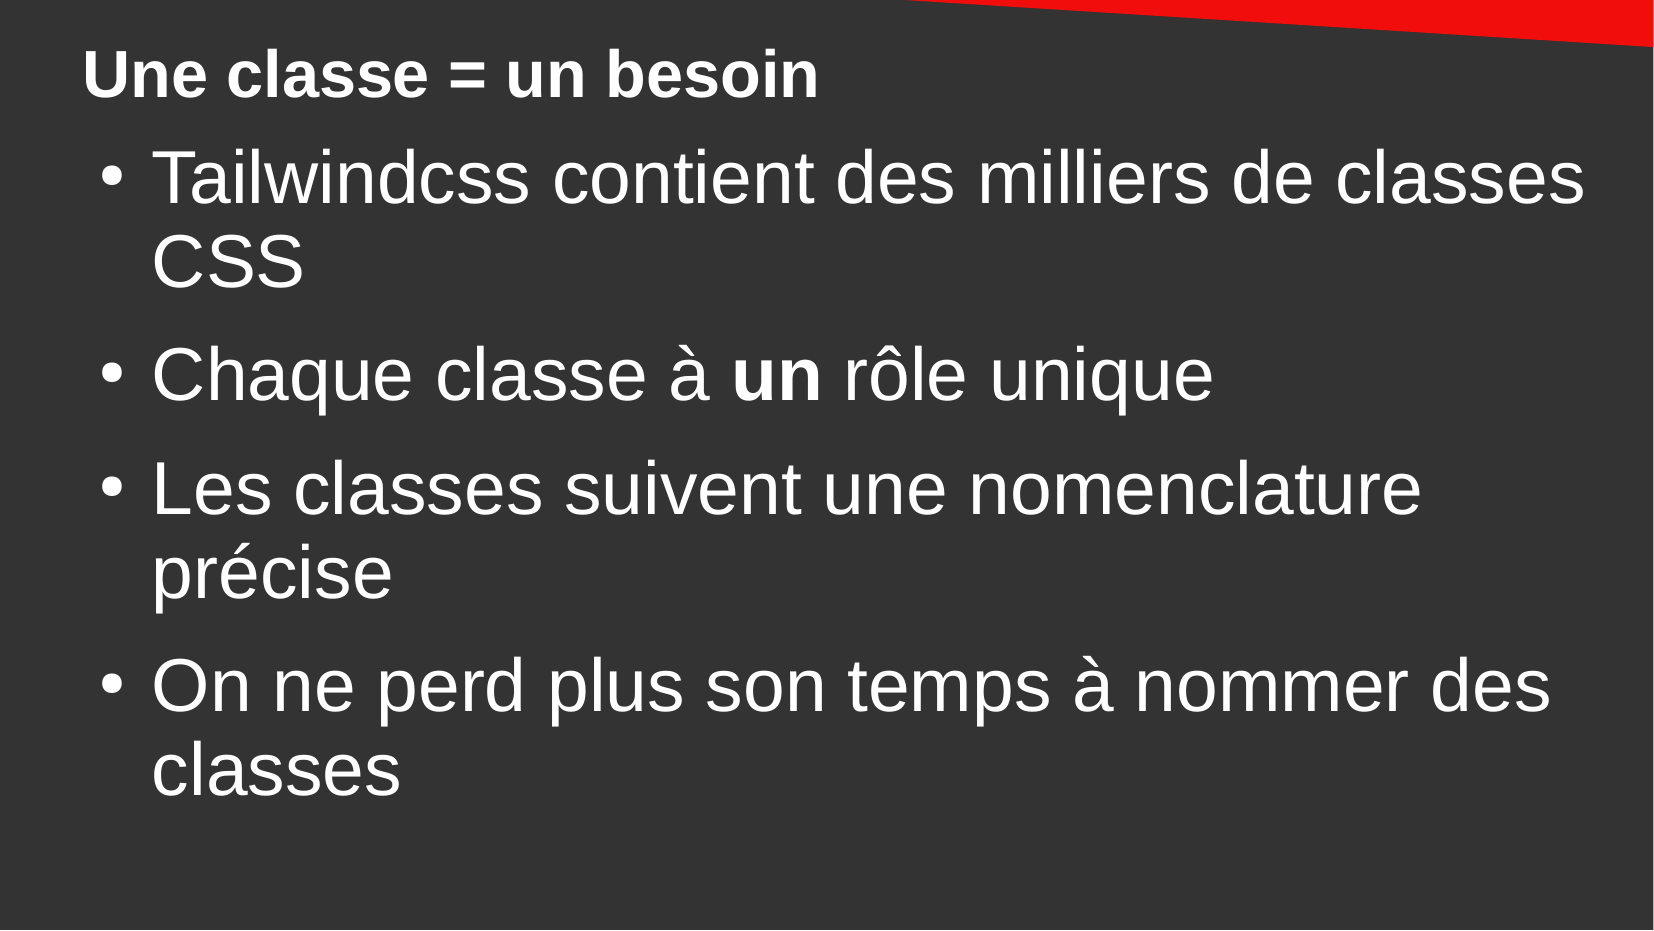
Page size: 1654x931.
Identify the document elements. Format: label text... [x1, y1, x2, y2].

list Tailwindcss contient des milliers de classes CSS Chaque classe à un rôle unique Les classes suivent une nomenclature précise On ne perd plus son temps à nommer des classes [80, 135, 1620, 851]
title Une classe = un besoin [82, 37, 1571, 114]
text_box [904, 0, 1654, 48]
